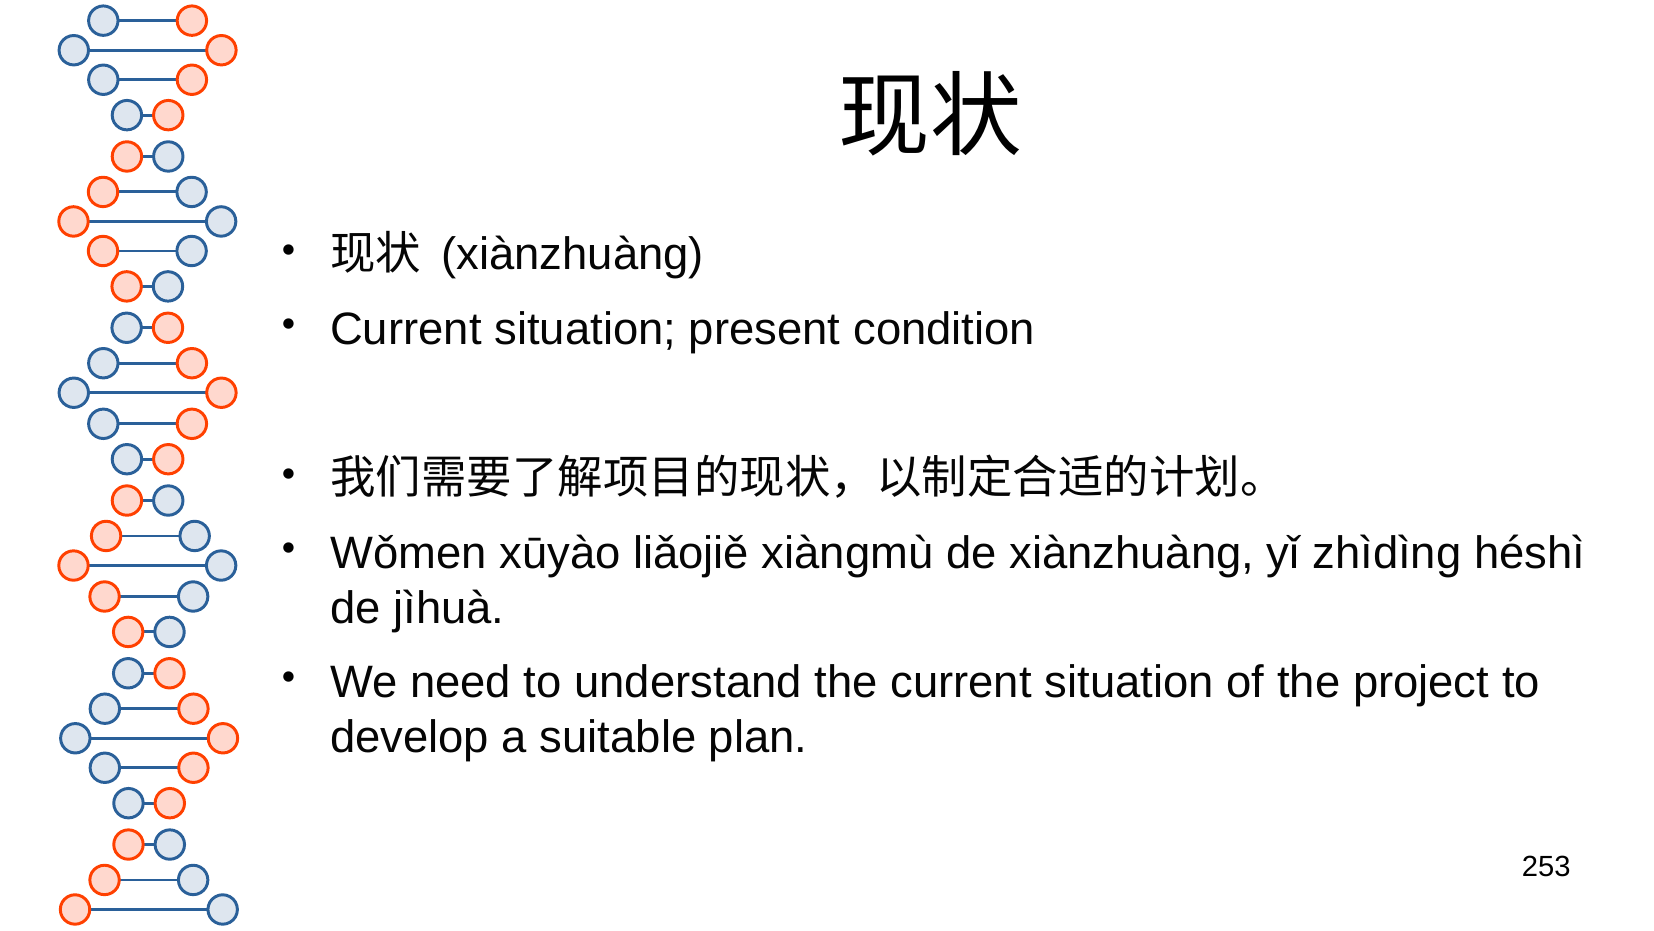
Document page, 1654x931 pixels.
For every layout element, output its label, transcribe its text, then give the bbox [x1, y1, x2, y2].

title 现状 [265, 35, 1595, 189]
list 现状 (xiànzhuàng) Current situation; present condition 我们需要了解项目的现状，以制定合适的计划。 Wǒmen xūyào liǎojiě xiàngmù de xiànzhuàng, yǐ zhìdìng héshì de jìhuà. We need to understand the current situation of the project to develop a suitable plan. [265, 224, 1595, 764]
